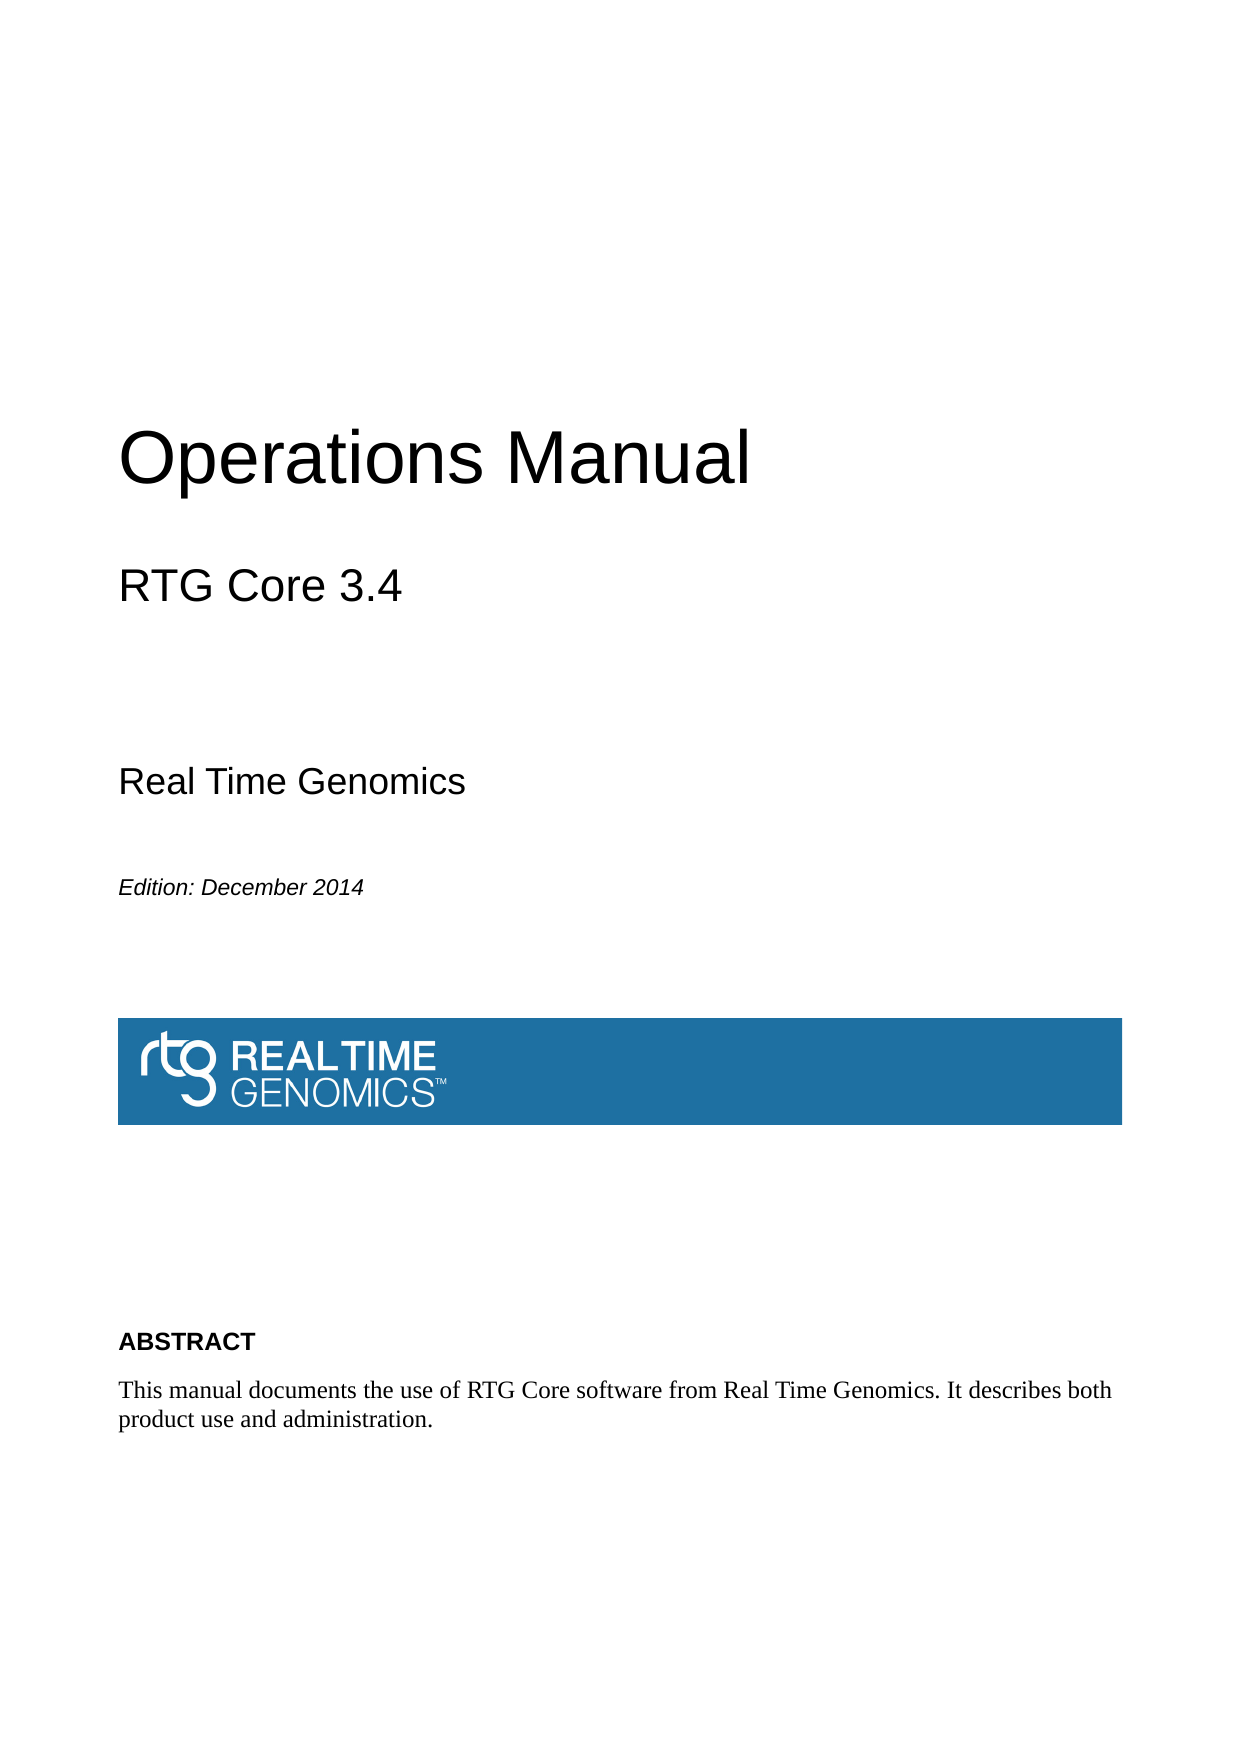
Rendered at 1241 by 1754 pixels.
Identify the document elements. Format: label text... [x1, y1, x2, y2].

picture [118, 1018, 1123, 1125]
text ABSTRACT [118, 1327, 1122, 1355]
subtitle RTG Core 3.4 [118, 559, 1122, 611]
text This manual documents the use of RTG Core software from Real Time Genomics. It describes both product use and administration. [118, 1376, 1122, 1433]
text Real Time Genomics [118, 759, 1122, 802]
text Edition: December 2014 [118, 874, 1122, 901]
title Operations Manual [118, 413, 1122, 500]
